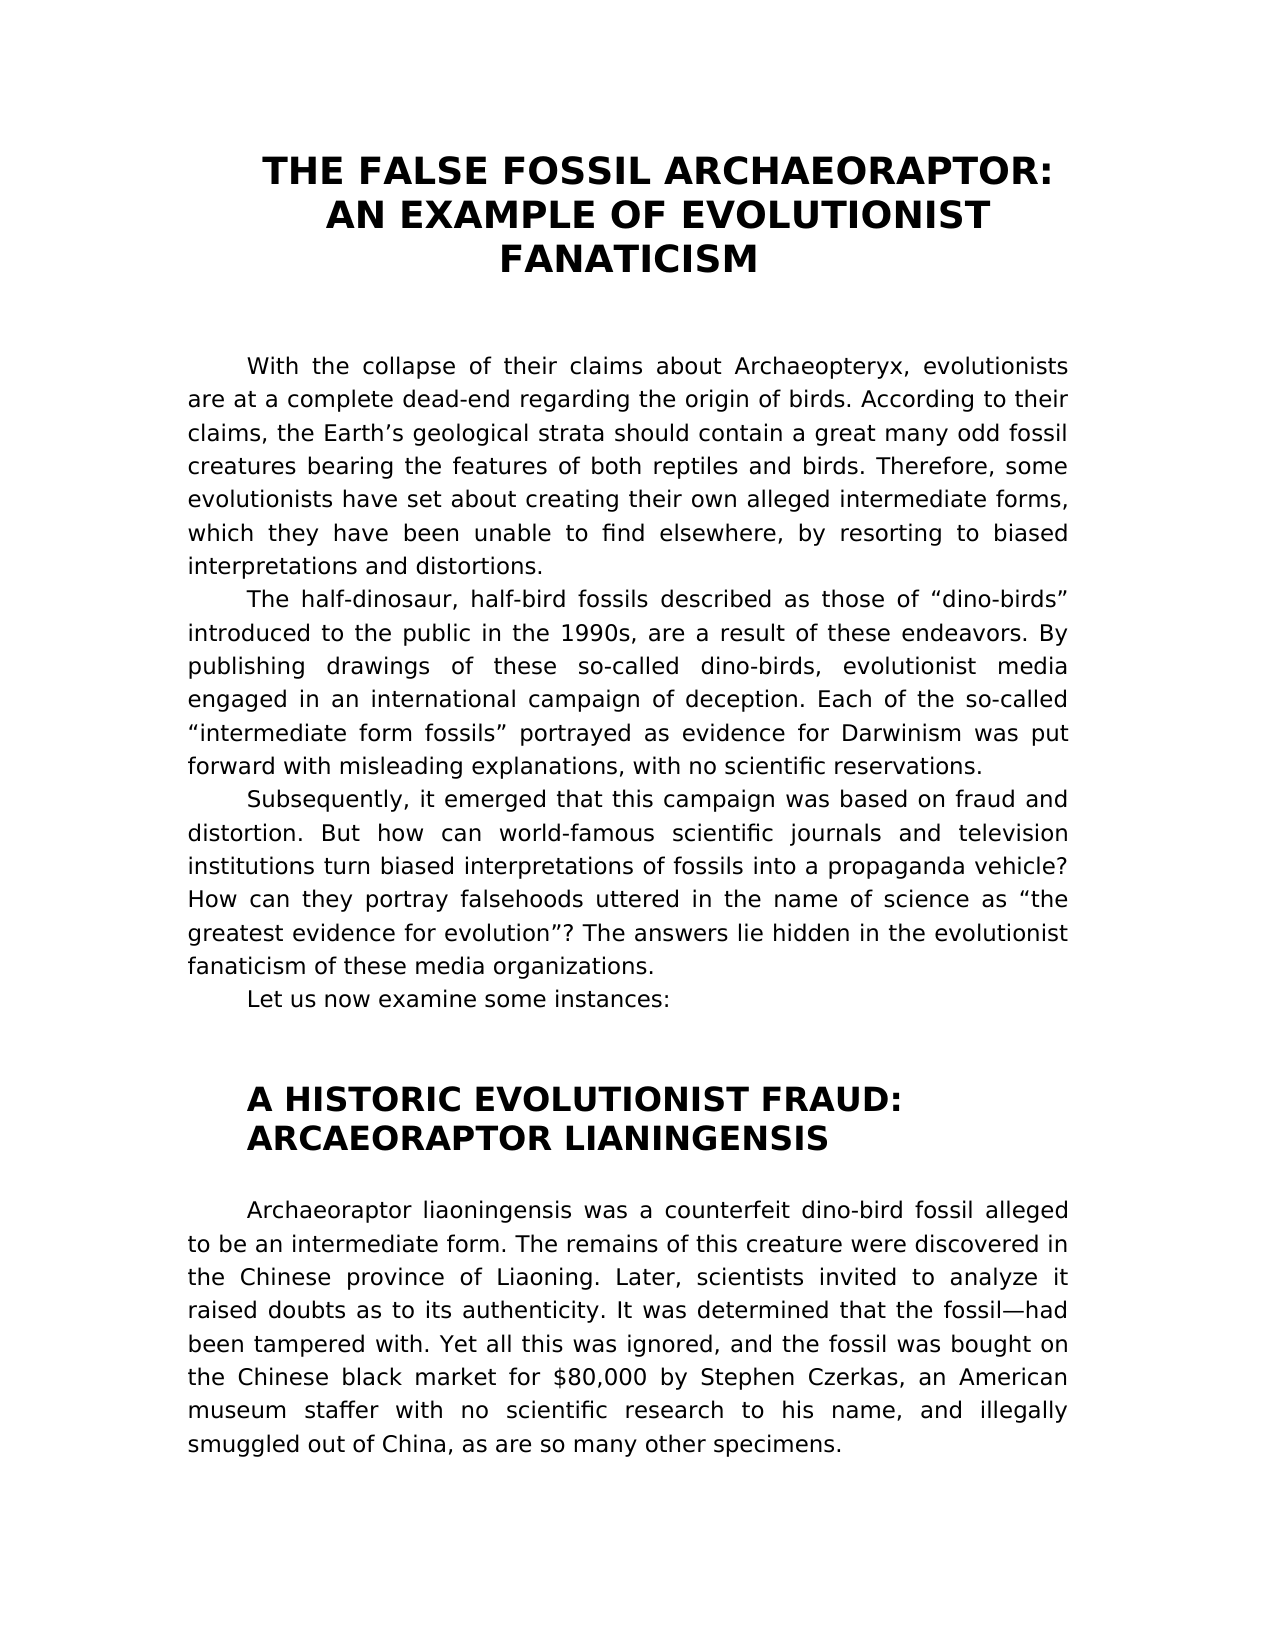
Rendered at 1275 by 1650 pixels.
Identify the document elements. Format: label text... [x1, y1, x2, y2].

text THE FALSE FOSSIL ARCHAEORAPTOR: [187, 150, 1070, 194]
text With the collapse of their claims about Archaeopteryx, evolutionists are at a complete dead-end regarding the origin of birds. According to their claims, the Earth’s geological strata should contain a great many odd fossil creatures bearing the features of both reptiles and birds. Therefore, some evolutionists have set about creating their own alleged intermediate forms, which they have been unable to find elsewhere, by resorting to biased interpretations and distortions. [187, 348, 1070, 581]
text A HISTORIC EVOLUTIONIST FRAUD: [187, 1081, 1070, 1120]
text Let us now examine some instances: [187, 981, 1070, 1014]
text The half-dinosaur, half-bird fossils described as those of “dino-birds” introduced to the public in the 1990s, are a result of these endeavors. By publishing drawings of these so-called dino-birds, evolutionist media engaged in an international campaign of deception. Each of the so-called “intermediate form fossils” portrayed as evidence for Darwinism was put forward with misleading explanations, with no scientific reservations. [187, 581, 1070, 781]
text AN EXAMPLE OF EVOLUTIONIST FANATICISM [187, 194, 1070, 281]
text Subsequently, it emerged that this campaign was based on fraud and distortion. But how can world-famous scientific journals and television institutions turn biased interpretations of fossils into a propaganda vehicle? How can they portray falsehoods uttered in the name of science as “the greatest evidence for evolution”? The answers lie hidden in the evolutionist fanaticism of these media organizations. [187, 781, 1070, 981]
text Archaeoraptor liaoningensis was a counterfeit dino-bird fossil alleged to be an intermediate form. The remains of this creature were discovered in the Chinese province of Liaoning. Later, scientists invited to analyze it raised doubts as to its authenticity. It was determined that the fossil—had been tampered with. Yet all this was ignored, and the fossil was bought on the Chinese black market for $80,000 by Stephen Czerkas, an American museum staffer with no scientific research to his name, and illegally smuggled out of China, as are so many other specimens. [187, 1192, 1070, 1459]
text ARCAEORAPTOR LIANINGENSIS [187, 1120, 1070, 1159]
